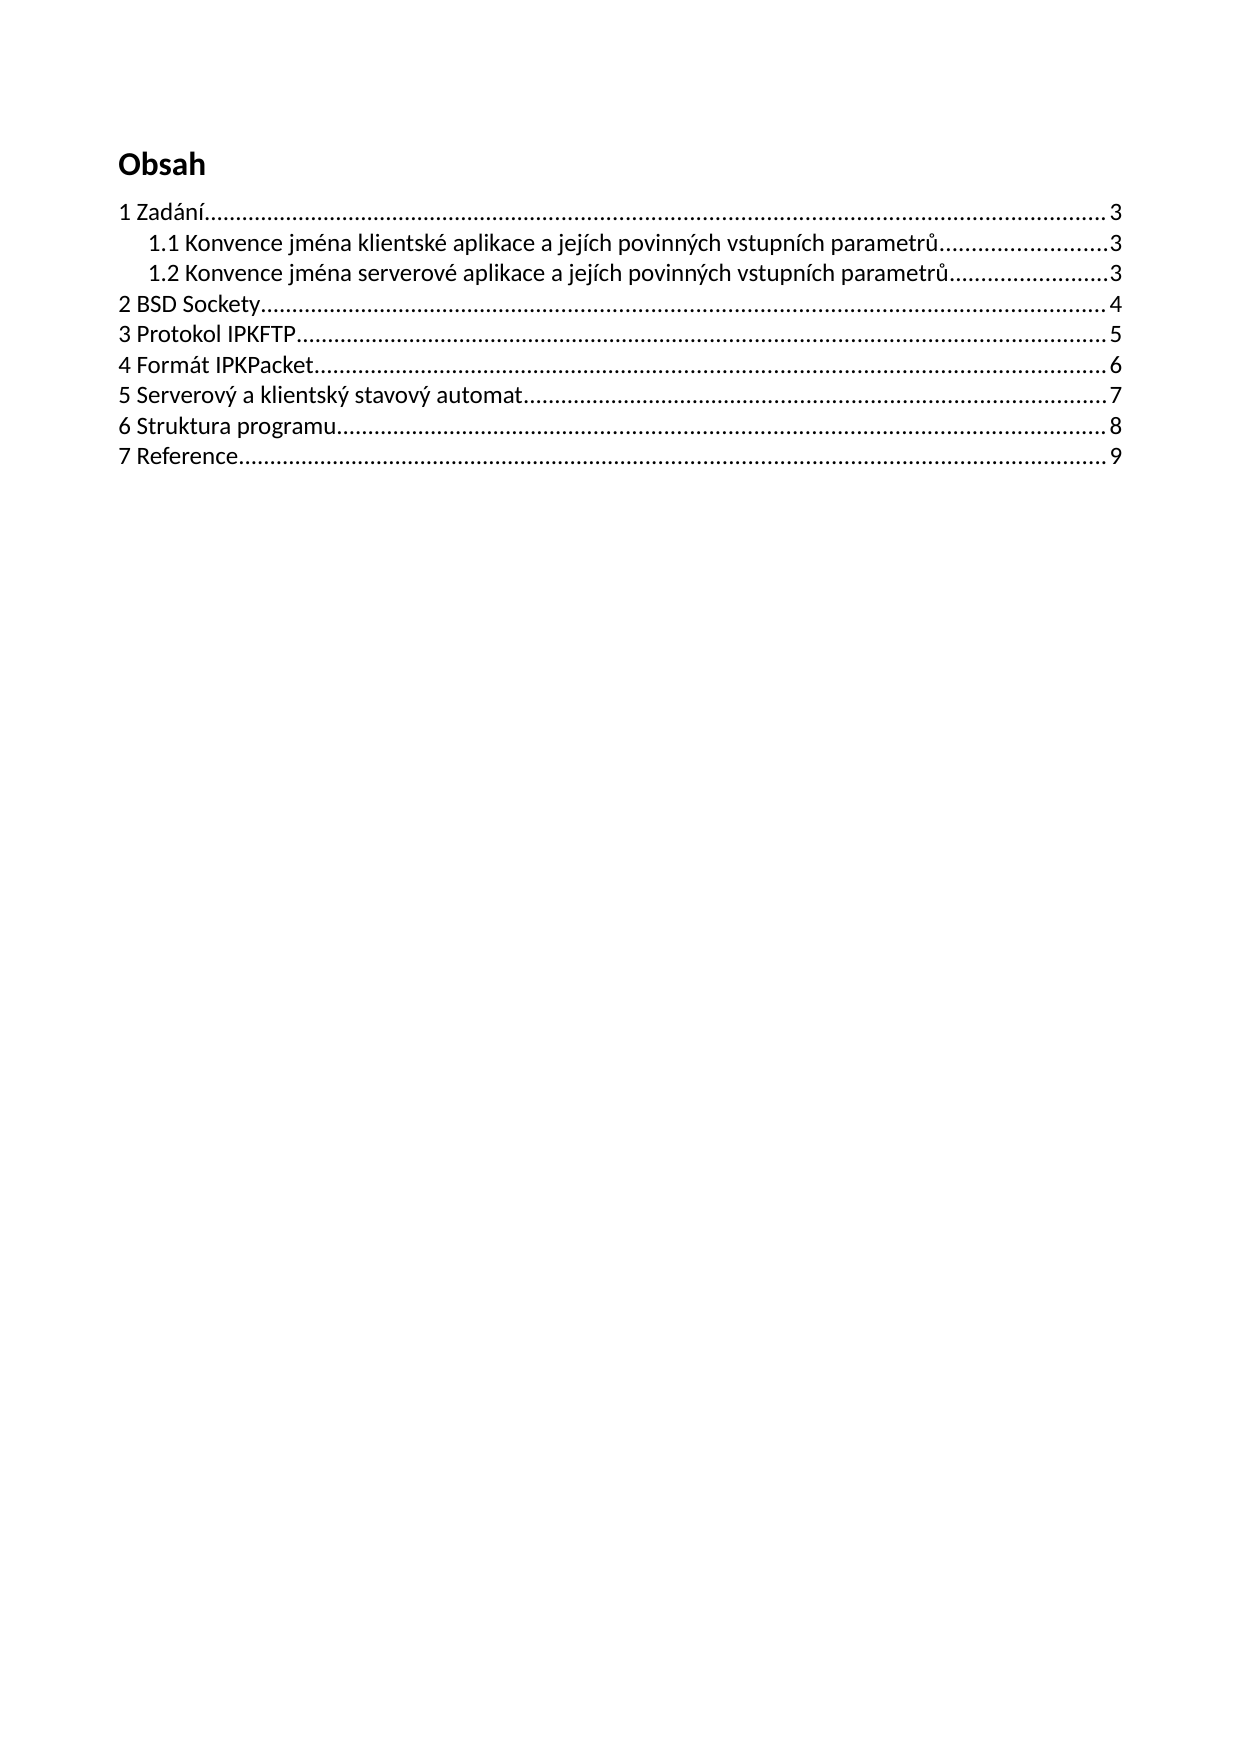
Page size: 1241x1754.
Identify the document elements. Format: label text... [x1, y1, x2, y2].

text 7 Reference 9 [118, 441, 1122, 471]
text 4 Formát IPKPacket 6 [118, 349, 1122, 379]
subtitle Obsah [118, 143, 1122, 184]
text 2 BSD Sockety 4 [118, 288, 1122, 318]
text 6 Struktura programu 8 [118, 410, 1122, 441]
text 1 Zadání 3 [118, 196, 1122, 227]
text 5 Serverový a klientský stavový automat 7 [118, 379, 1122, 410]
text 3 Protokol IPKFTP 5 [118, 318, 1122, 349]
text 1.2 Konvence jména serverové aplikace a jejích povinných vstupních parametrů 3 [148, 257, 1122, 288]
text 1.1 Konvence jména klientské aplikace a jejích povinných vstupních parametrů 3 [148, 227, 1122, 257]
